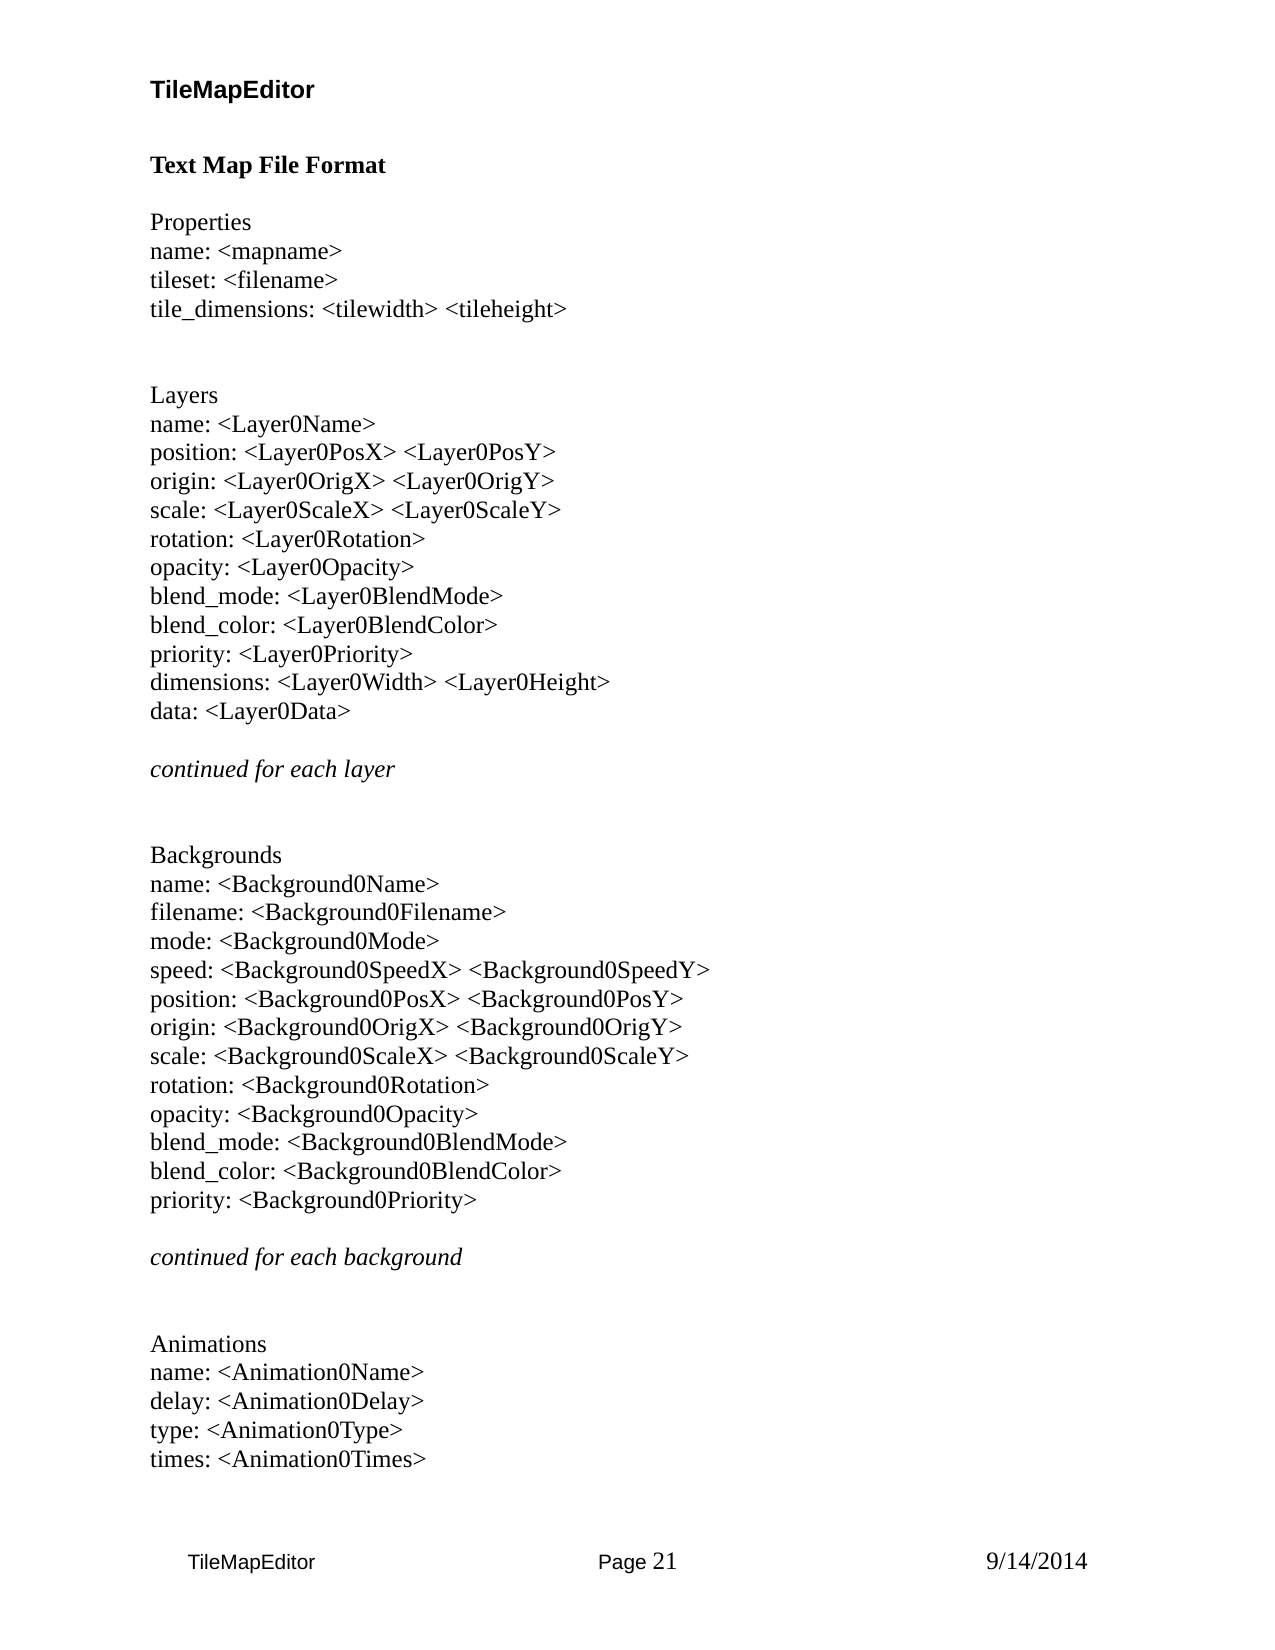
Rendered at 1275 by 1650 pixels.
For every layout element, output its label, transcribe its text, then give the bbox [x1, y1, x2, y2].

text tileset: <filename> [150, 265, 1125, 294]
text type: <Animation0Type> [150, 1415, 1125, 1444]
text name: <Animation0Name> [150, 1357, 1125, 1386]
text rotation: <Layer0Rotation> [150, 524, 1125, 552]
text origin: <Layer0OrigX> <Layer0OrigY> [150, 466, 1125, 495]
text scale: <Background0ScaleX> <Background0ScaleY> [150, 1041, 1125, 1070]
text opacity: <Background0Opacity> [150, 1099, 1125, 1127]
text dimensions: <Layer0Width> <Layer0Height> [150, 667, 1125, 696]
text Layers [150, 380, 1125, 409]
text continued for each layer [150, 754, 1125, 782]
text blend_mode: <Background0BlendMode> [150, 1127, 1125, 1156]
text scale: <Layer0ScaleX> <Layer0ScaleY> [150, 495, 1125, 524]
text tile_dimensions: <tilewidth> <tileheight> [150, 294, 1125, 322]
text speed: <Background0SpeedX> <Background0SpeedY> [150, 955, 1125, 984]
text blend_mode: <Layer0BlendMode> blend_color: <Layer0BlendColor> [150, 581, 1125, 639]
text Animations [150, 1329, 1125, 1357]
text delay: <Animation0Delay> [150, 1386, 1125, 1415]
text priority: <Background0Priority> [150, 1185, 1125, 1214]
text continued for each background [150, 1242, 1125, 1271]
text position: <Background0PosX> <Background0PosY> [150, 984, 1125, 1012]
text priority: <Layer0Priority> [150, 639, 1125, 667]
text filename: <Background0Filename> [150, 897, 1125, 926]
text position: <Layer0PosX> <Layer0PosY> [150, 437, 1125, 466]
text name: <Layer0Name> [150, 409, 1125, 437]
text times: <Animation0Times> [150, 1444, 1125, 1472]
text opacity: <Layer0Opacity> [150, 552, 1125, 581]
text data: <Layer0Data> [150, 696, 1125, 725]
text name: <Background0Name> [150, 869, 1125, 897]
text blend_color: <Background0BlendColor> [150, 1156, 1125, 1185]
text Properties [150, 207, 1125, 236]
text rotation: <Background0Rotation> [150, 1070, 1125, 1099]
text Backgrounds [150, 840, 1125, 869]
text mode: <Background0Mode> [150, 926, 1125, 955]
text name: <mapname> [150, 236, 1125, 265]
text origin: <Background0OrigX> <Background0OrigY> [150, 1012, 1125, 1041]
text Text Map File Format [150, 150, 1125, 179]
